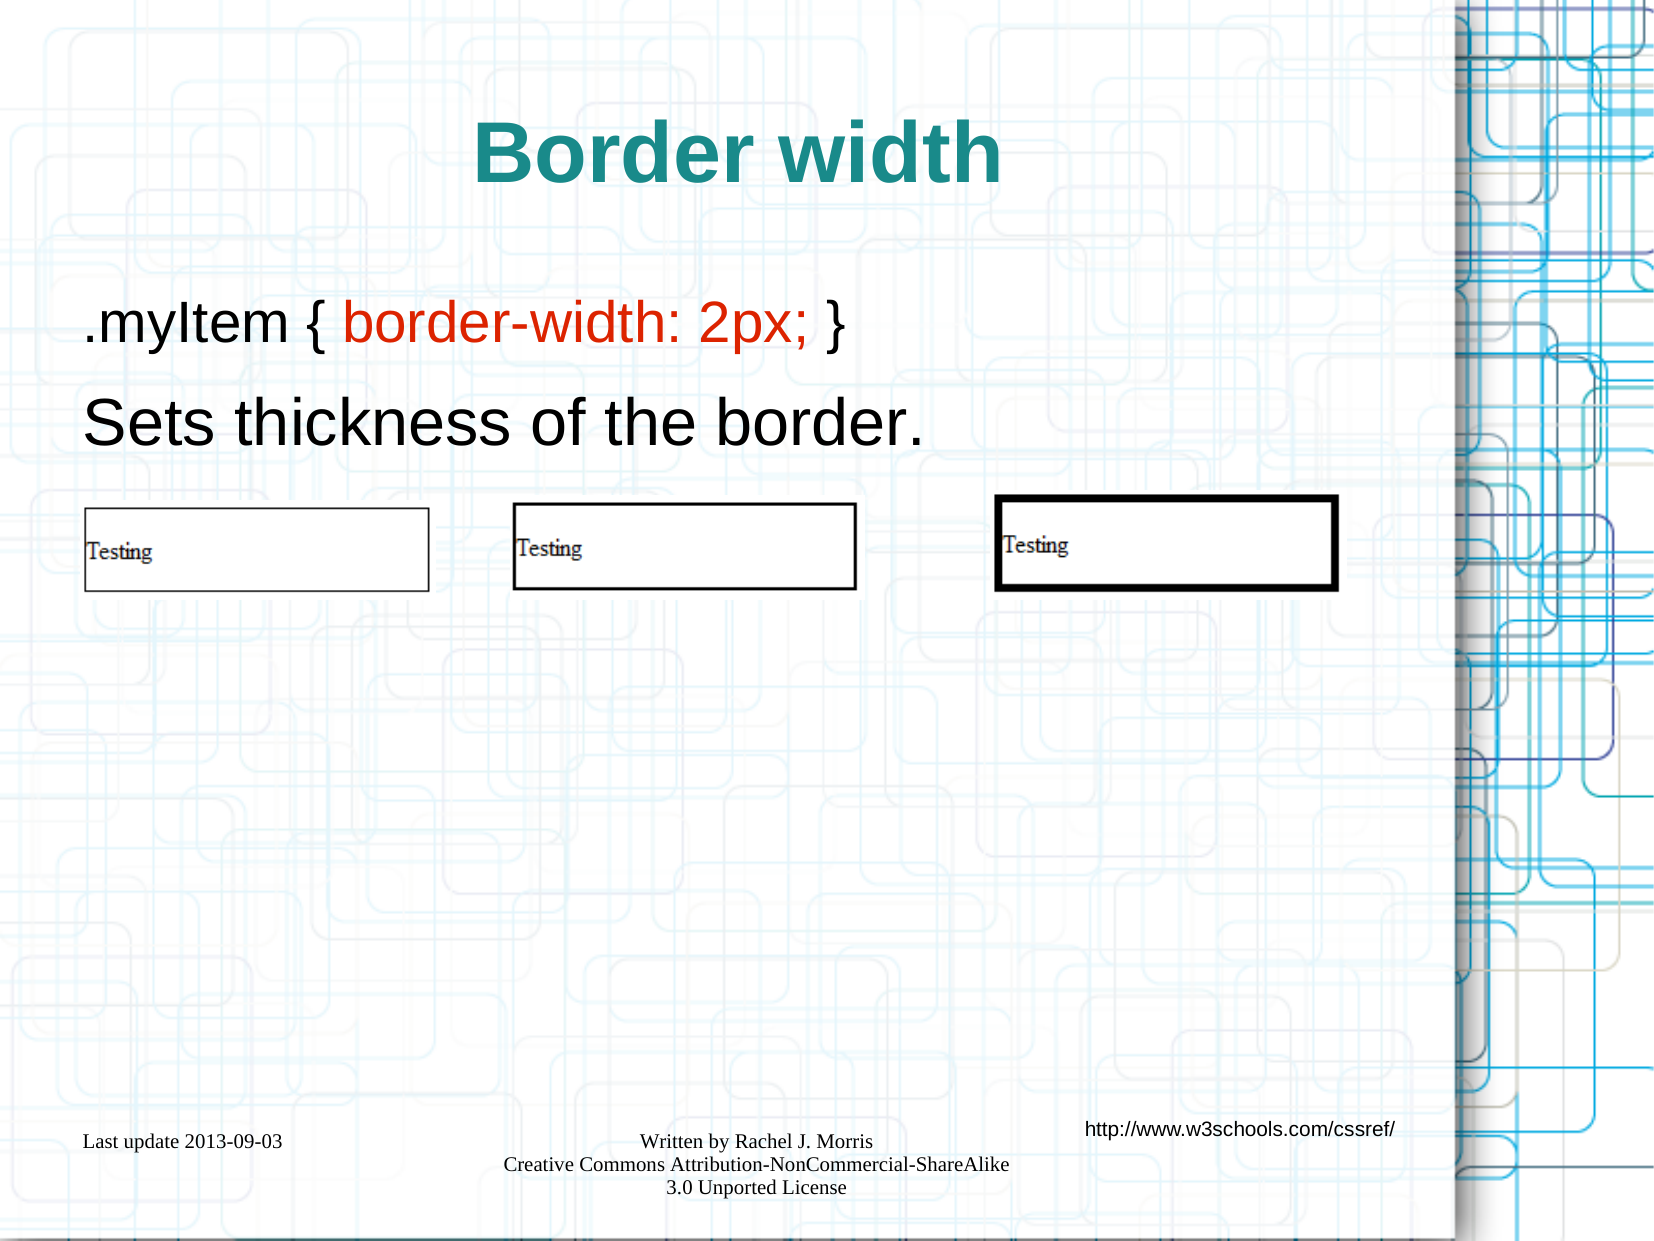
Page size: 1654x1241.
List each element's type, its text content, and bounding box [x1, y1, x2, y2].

text_box http://www.w3schools.com/cssref/ [1050, 1110, 1411, 1149]
list .myItem { border-width: 2px; } Sets thickness of the border. [82, 290, 1418, 1010]
picture [0, 0, 1654, 1241]
title Border width [59, 49, 1418, 257]
